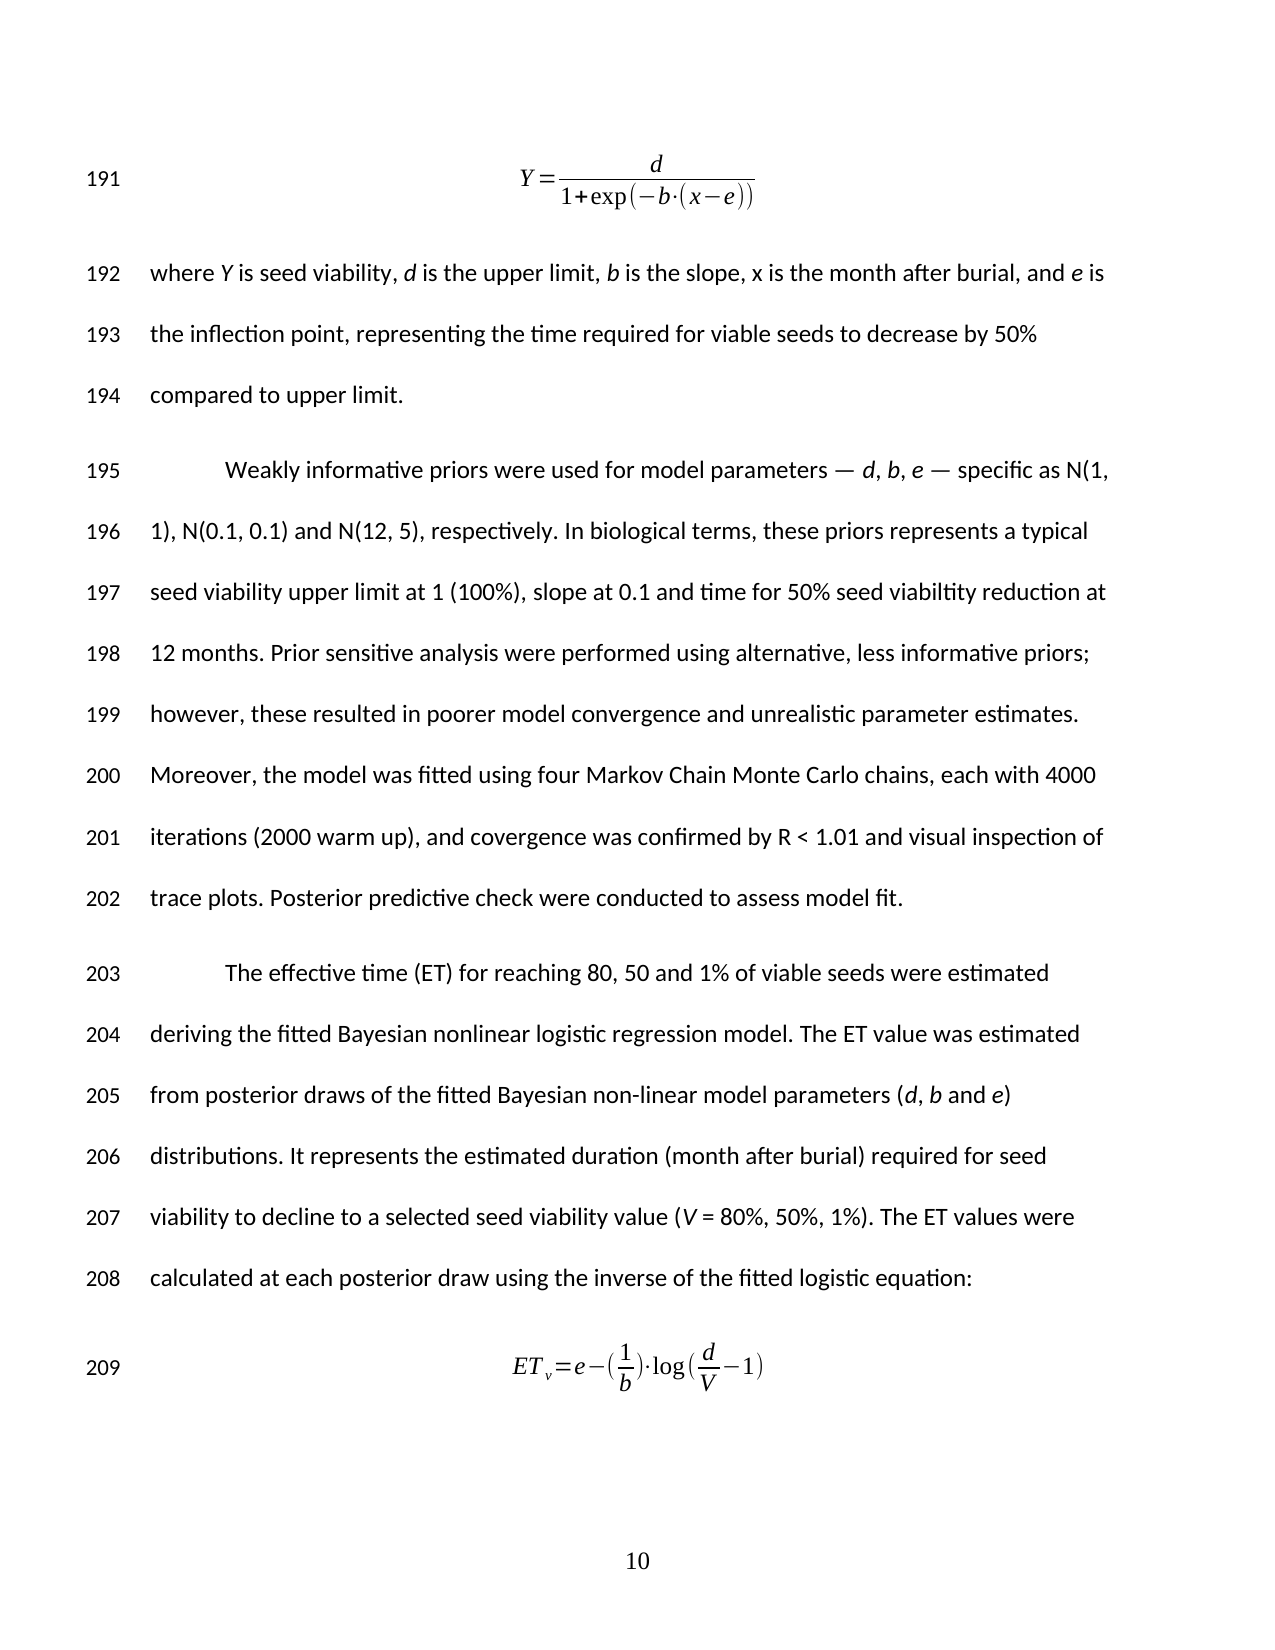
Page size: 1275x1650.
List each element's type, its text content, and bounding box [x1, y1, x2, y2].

text The effective time (ET) for reaching 80, 50 and 1% of viable seeds were estimated deriving the fitted Bayesian nonlinear logistic regression model. The ET value was estimated from posterior draws of the fitted Bayesian non-linear model parameters (d, b and e) distributions. It represents the estimated duration (month after burial) required for seed viability to decline to a selected seed viability value (V = 80%, 50%, 1%). The ET values were calculated at each posterior draw using the inverse of the fitted logistic equation: [150, 957, 1125, 1293]
text where Y is seed viability, d is the upper limit, b is the slope, x is the month after burial, and e is the inflection point, representing the time required for viable seeds to decrease by 50% compared to upper limit. [150, 257, 1125, 409]
text Weakly informative priors were used for model parameters — d, b, e — specific as N(1, 1), N(0.1, 0.1) and N(12, 5), respectively. In biological terms, these priors represents a typical seed viability upper limit at 1 (100%), slope at 0.1 and time for 50% seed viabiltity reduction at 12 months. Prior sensitive analysis were performed using alternative, less informative priors; however, these resulted in poorer model convergence and unrealistic parameter estimates. Moreover, the model was fitted using four Markov Chain Monte Carlo chains, each with 4000 iterations (2000 warm up), and covergence was confirmed by R < 1.01 and visual inspection of trace plots. Posterior predictive check were conducted to assess model fit. [150, 454, 1125, 912]
